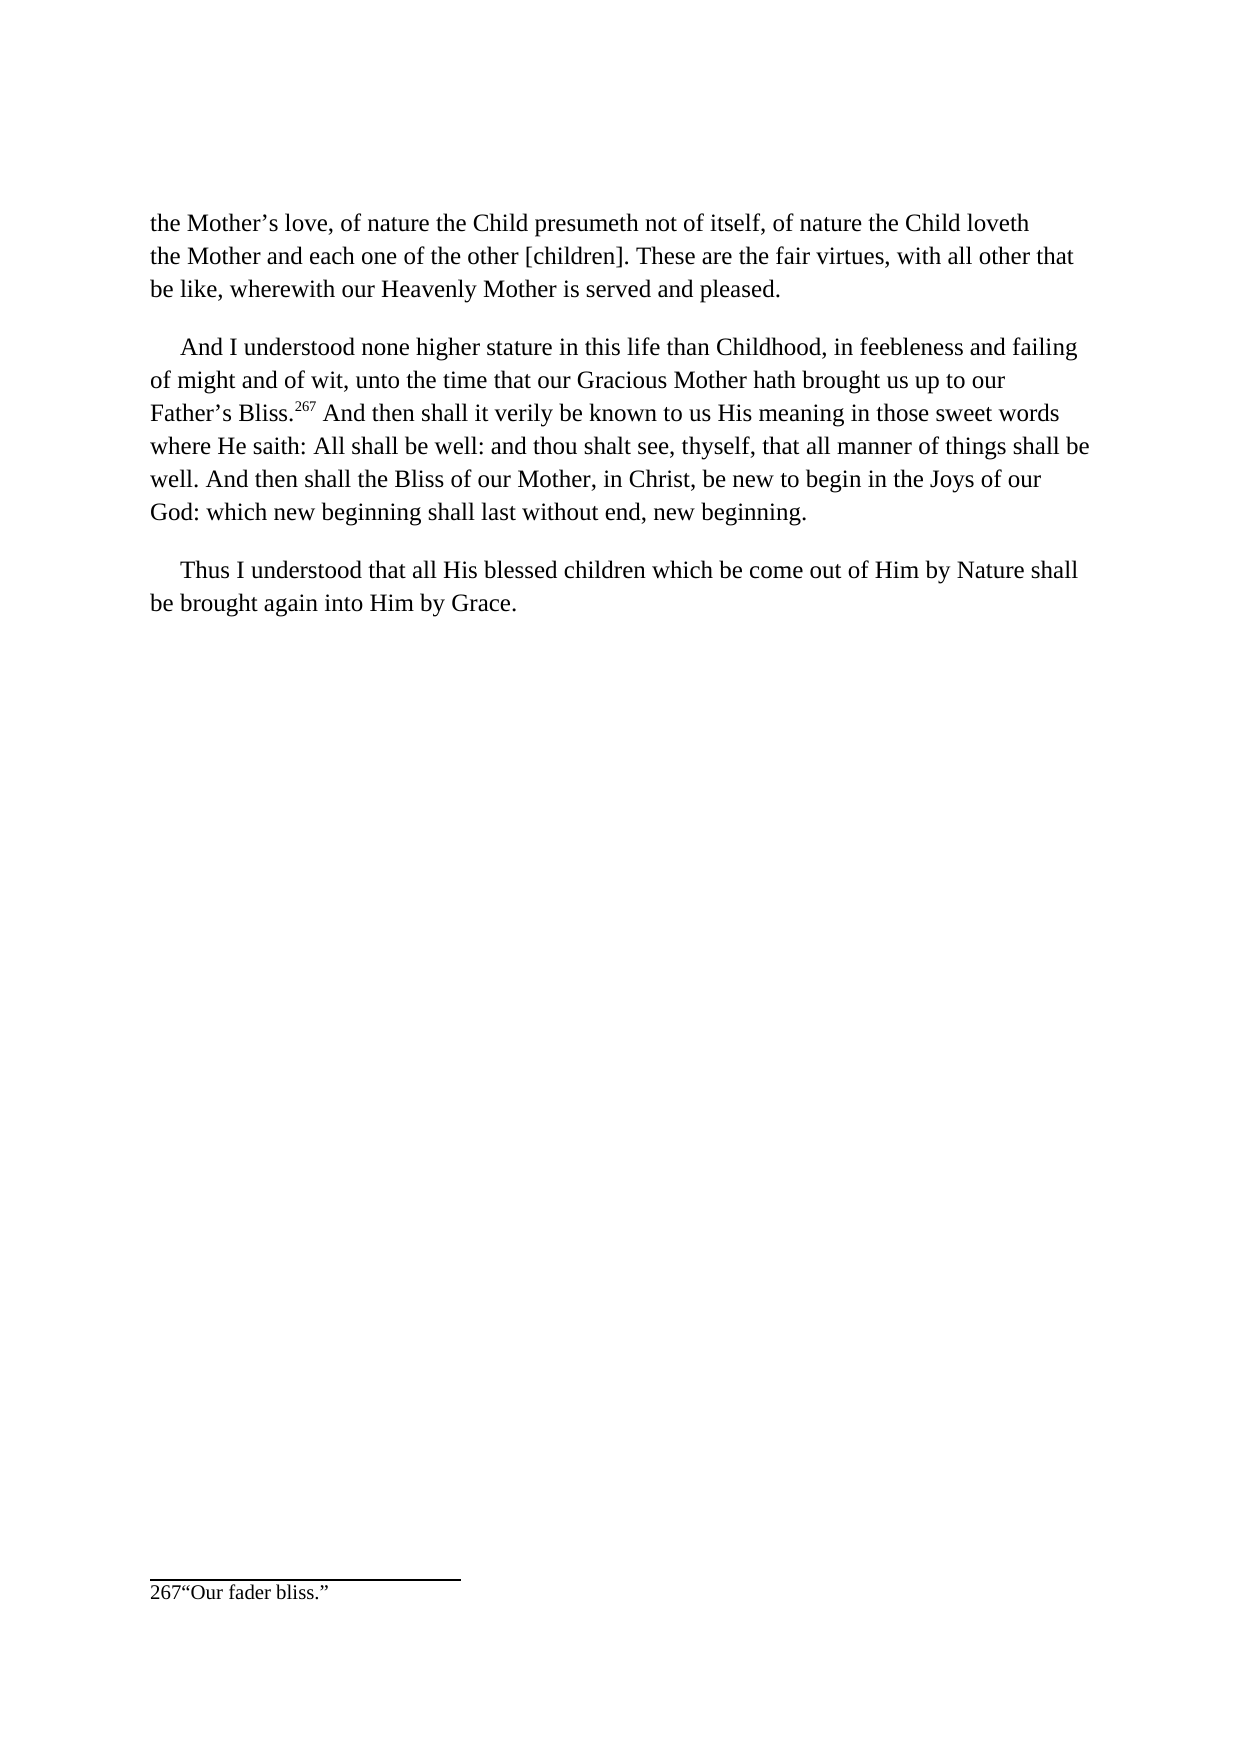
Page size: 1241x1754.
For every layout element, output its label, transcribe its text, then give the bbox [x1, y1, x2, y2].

text Thus I understood that all His blessed children which be come out of Him by Nature shall be brought again into Him by Grace. [150, 555, 1090, 617]
text “Our fader bliss.” [150, 1580, 1090, 1604]
text the Mother’s love, of nature the Child presumeth not of itself, of nature the Child loveth the Mother and each one of the other [children]. These are the fair virtues, with all other that be like, wherewith our Heavenly Mother is served and pleased. [150, 208, 1090, 303]
text And I understood none higher stature in this life than Childhood, in feebleness and failing of might and of wit, unto the time that our Gracious Mother hath brought us up to our Father’s Bliss. And then shall it verily be known to us His meaning in those sweet words where He saith: All shall be well: and thou shalt see, thyself, that all manner of things shall be well. And then shall the Bliss of our Mother, in Christ, be new to begin in the Joys of our God: which new beginning shall last without end, new beginning. [150, 332, 1090, 526]
